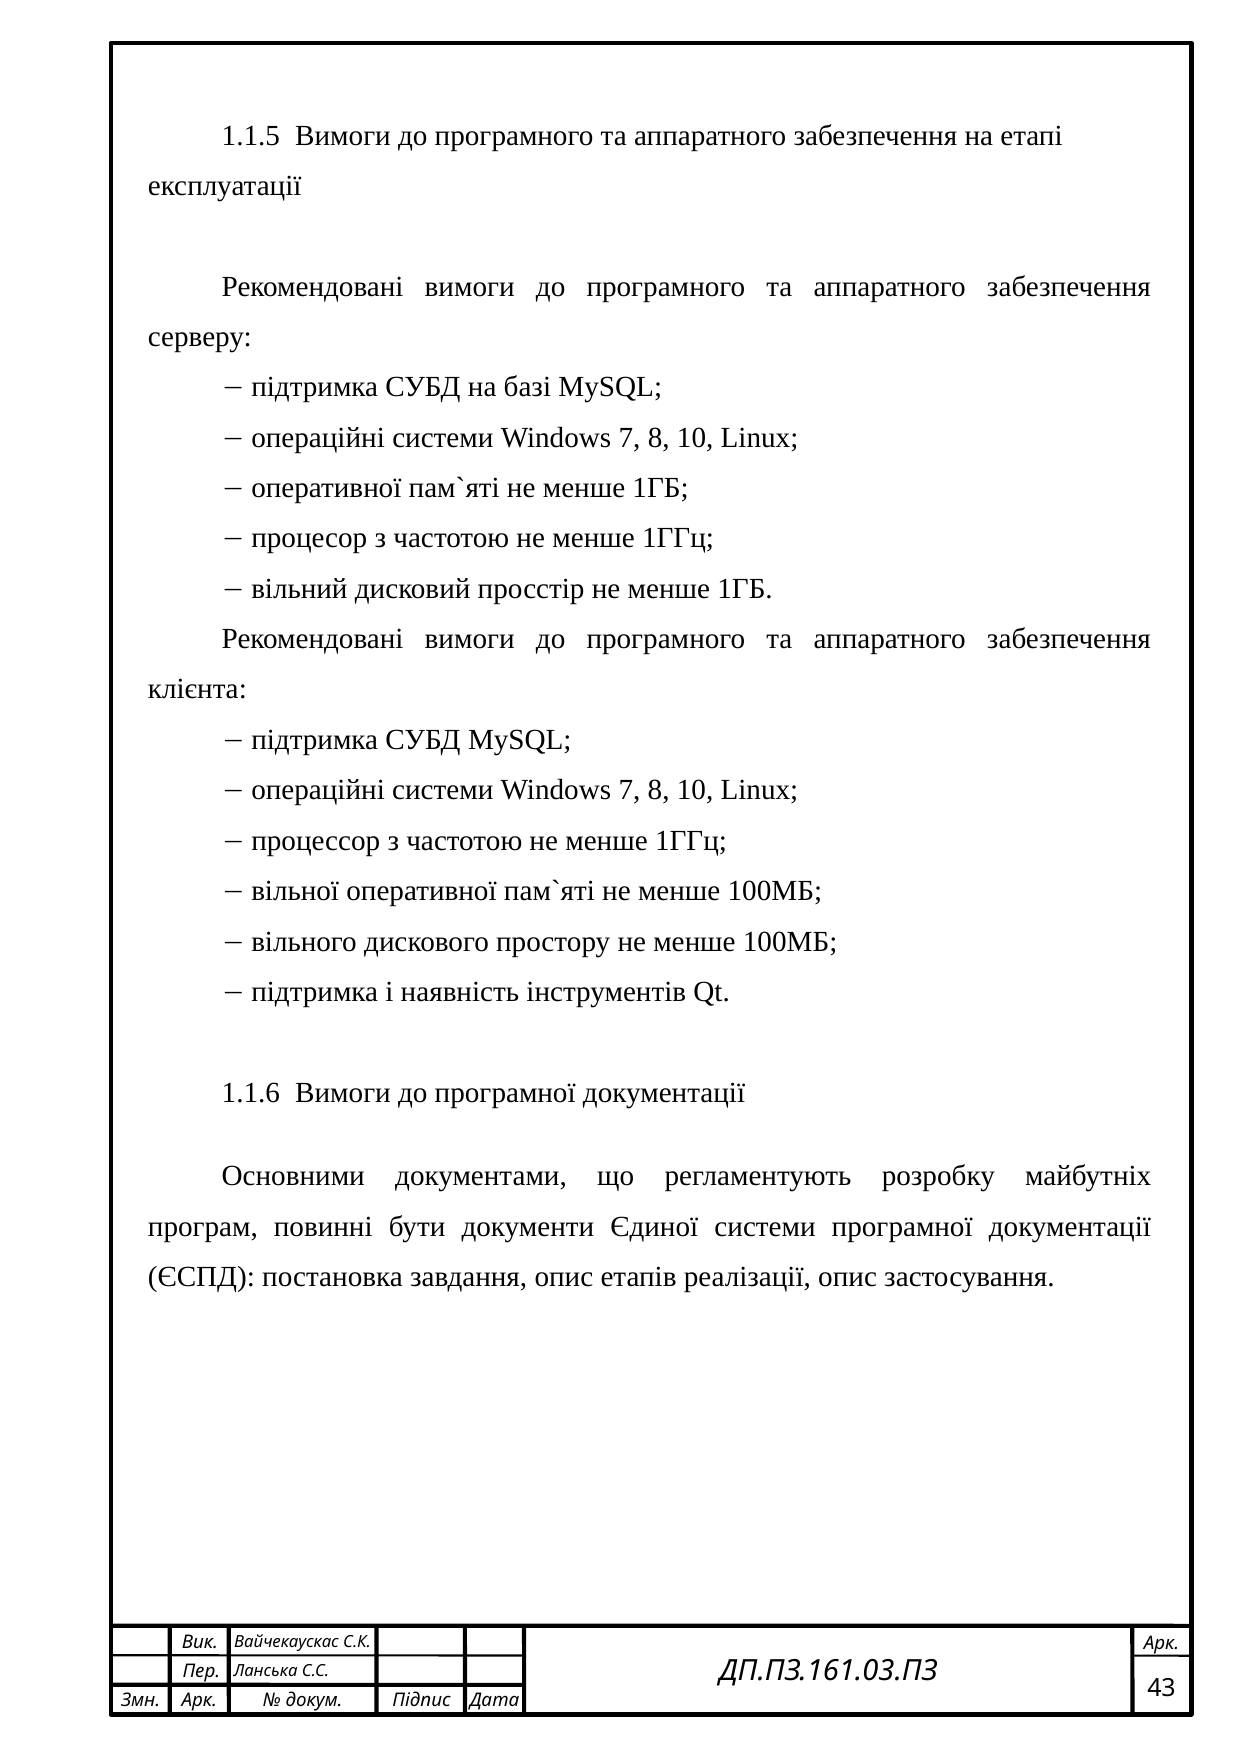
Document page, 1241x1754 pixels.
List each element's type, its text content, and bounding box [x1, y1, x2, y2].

list вільної оперативної пам`яті не менше 100МБ; [148, 873, 1152, 907]
list підтримка СУБД на базі MySQL; [148, 369, 1152, 403]
list вільний дисковий просстір не менше 1ГБ. [148, 571, 1152, 604]
list оперативної пам`яті не менше 1ГБ; [148, 470, 1152, 504]
text Рекомендовані вимоги до програмного та аппаратного забезпечення клієнта: [148, 621, 1152, 705]
list підтримка і наявність інструментів Qt. [148, 974, 1152, 1008]
list операційні системи Windows 7, 8, 10, Linux; [148, 420, 1152, 453]
text Основними документами, що регламентують розробку майбутніх програм, повинні бути документи Єдиної системи програмної документації (ЄСПД): постановка завдання, опис етапів реалізації, опис застосування. [148, 1158, 1152, 1292]
text 1.1.5 Вимоги до програмного та аппаратного забезпечення на етапі експлуатації [148, 118, 1152, 202]
text Рекомендовані вимоги до програмного та аппаратного забезпечення серверу: [148, 269, 1152, 352]
list підтримка СУБД MySQL; [148, 722, 1152, 756]
list операційні системи Windows 7, 8, 10, Linux; [148, 772, 1152, 806]
text 1.1.6 Вимоги до програмної документації [148, 1075, 1152, 1108]
list процессор з частотою не менше 1ГГц; [148, 823, 1152, 856]
list вільного дискового простору не менше 100МБ; [148, 924, 1152, 957]
list процесор з частотою не менше 1ГГц; [148, 521, 1152, 554]
